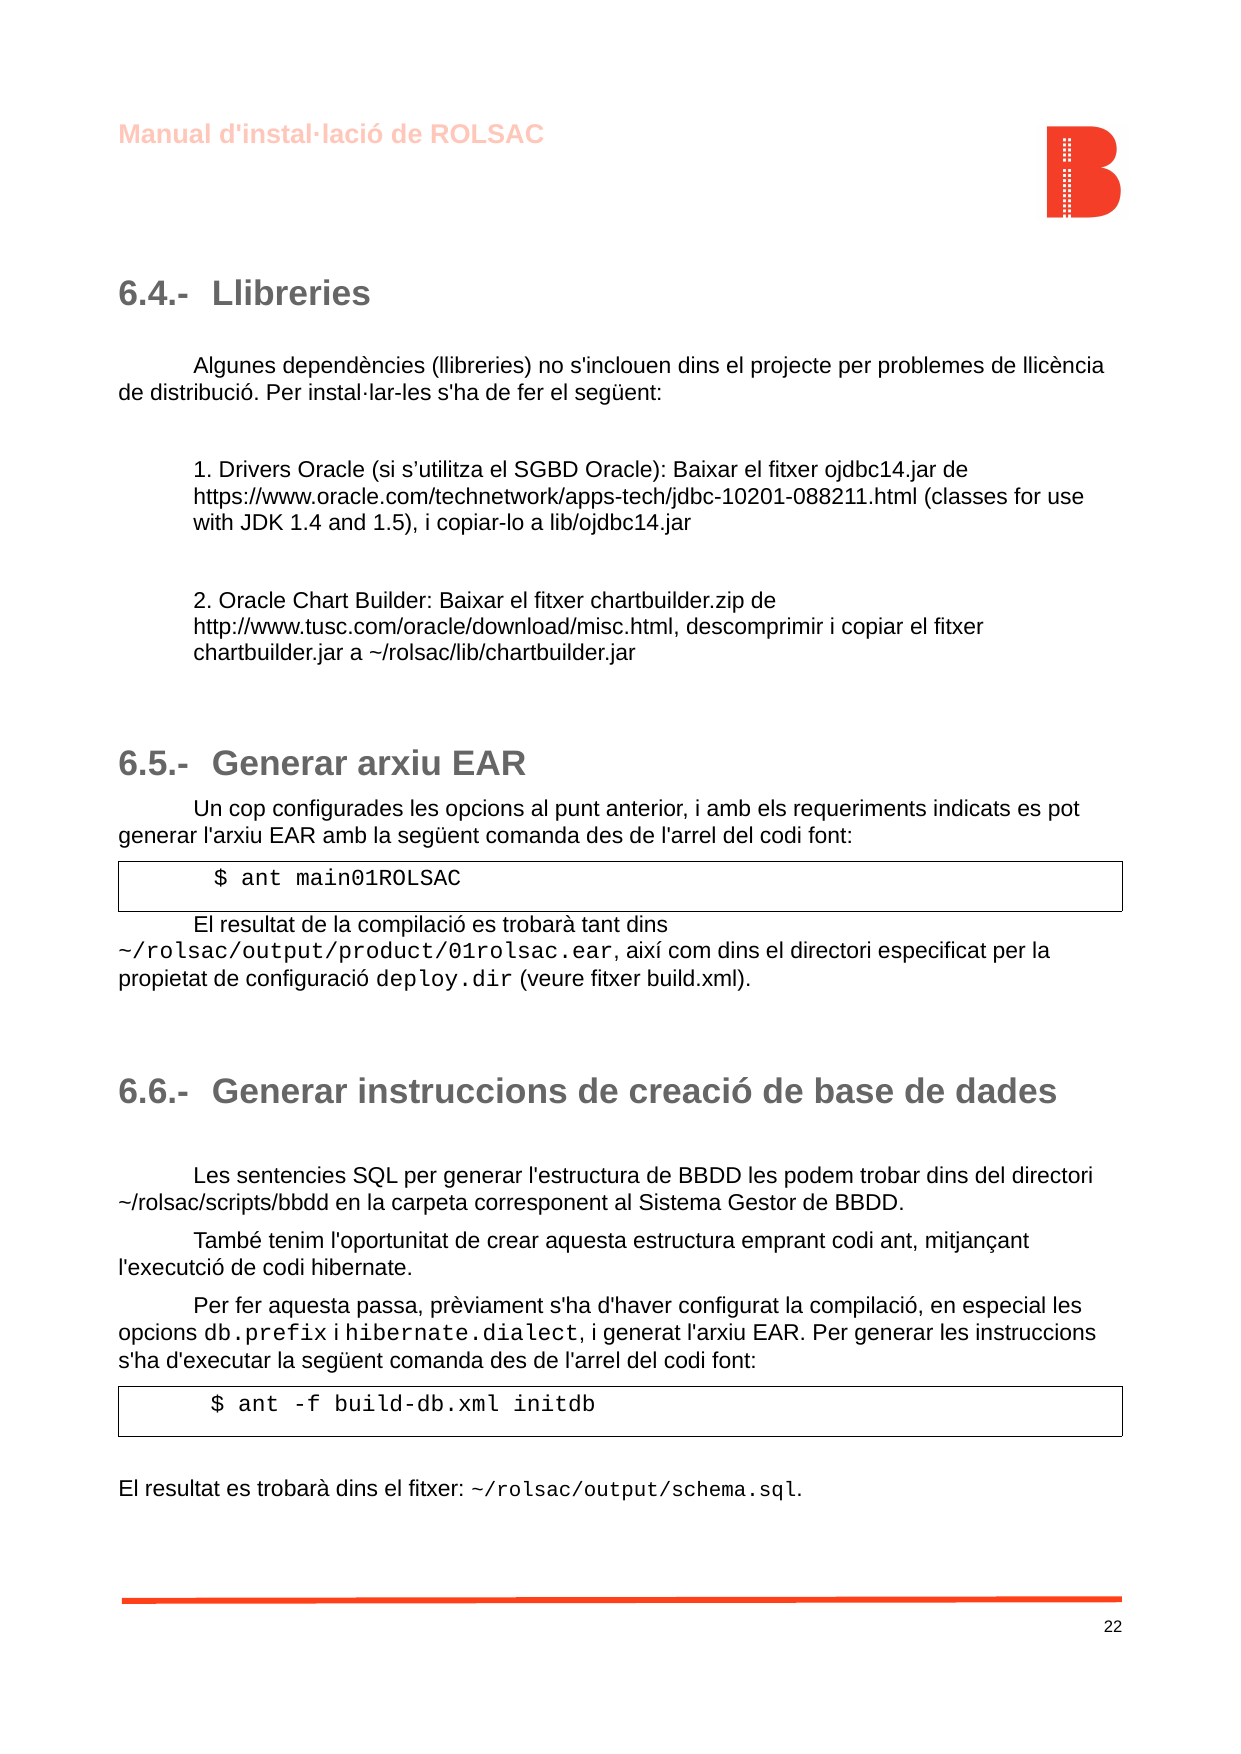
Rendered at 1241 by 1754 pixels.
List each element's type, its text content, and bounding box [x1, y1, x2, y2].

text Algunes dependències (llibreries) no s'inclouen dins el projecte per problemes de llicència de distribució. Per instal·lar-les s'ha de fer el següent: [118, 352, 1122, 405]
table_header $ ant main01ROLSAC [119, 862, 1122, 911]
text Les sentencies SQL per generar l'estructura de BBDD les podem trobar dins del directori ~/rolsac/scripts/bbdd en la carpeta corresponent al Sistema Gestor de BBDD. [118, 1162, 1122, 1215]
subtitle Llibreries [118, 273, 1122, 313]
subtitle Generar arxiu EAR [118, 742, 1122, 783]
text També tenim l'oportunitat de crear aquesta estructura emprant codi ant, mitjançant l'executció de codi hibernate. [118, 1227, 1122, 1280]
text Un cop configurades les opcions al punt anterior, i amb els requeriments indicats es pot generar l'arxiu EAR amb la següent comanda des de l'arrel del codi font: [118, 795, 1122, 848]
subtitle Generar instruccions de creació de base de dades [118, 1070, 1122, 1111]
text El resultat de la compilació es trobarà tant dins ~/rolsac/output/product/01rolsac.ear, així com dins el directori especificat per la propietat de configuració deploy.dir (veure fitxer build.xml). [118, 912, 1122, 994]
text Per fer aquesta passa, prèviament s'ha d'haver configurat la compilació, en especial les opcions db.prefix i hibernate.dialect, i generat l'arxiu EAR. Per generar les instruccions s'ha d'executar la següent comanda des de l'arrel del codi font: [118, 1292, 1122, 1373]
list 2. Oracle Chart Builder: Baixar el fitxer chartbuilder.zip de http://www.tusc.com/oracle/download/misc.html, descomprimir i copiar el fitxer chartbuilder.jar a ~/rolsac/lib/chartbuilder.jar [156, 587, 1122, 666]
text El resultat es trobarà dins el fitxer: ~/rolsac/output/schema.sql. [118, 1475, 1122, 1503]
picture [1036, 124, 1130, 221]
table_header $ ant -f build-db.xml initdb [119, 1387, 1122, 1436]
list 1. Drivers Oracle (si s’utilitza el SGBD Oracle): Baixar el fitxer ojdbc14.jar de https://www.oracle.com/technetwork/apps-tech/jdbc-10201-088211.html (classes for use with JDK 1.4 and 1.5), i copiar-lo a lib/ojdbc14.jar [156, 456, 1122, 535]
